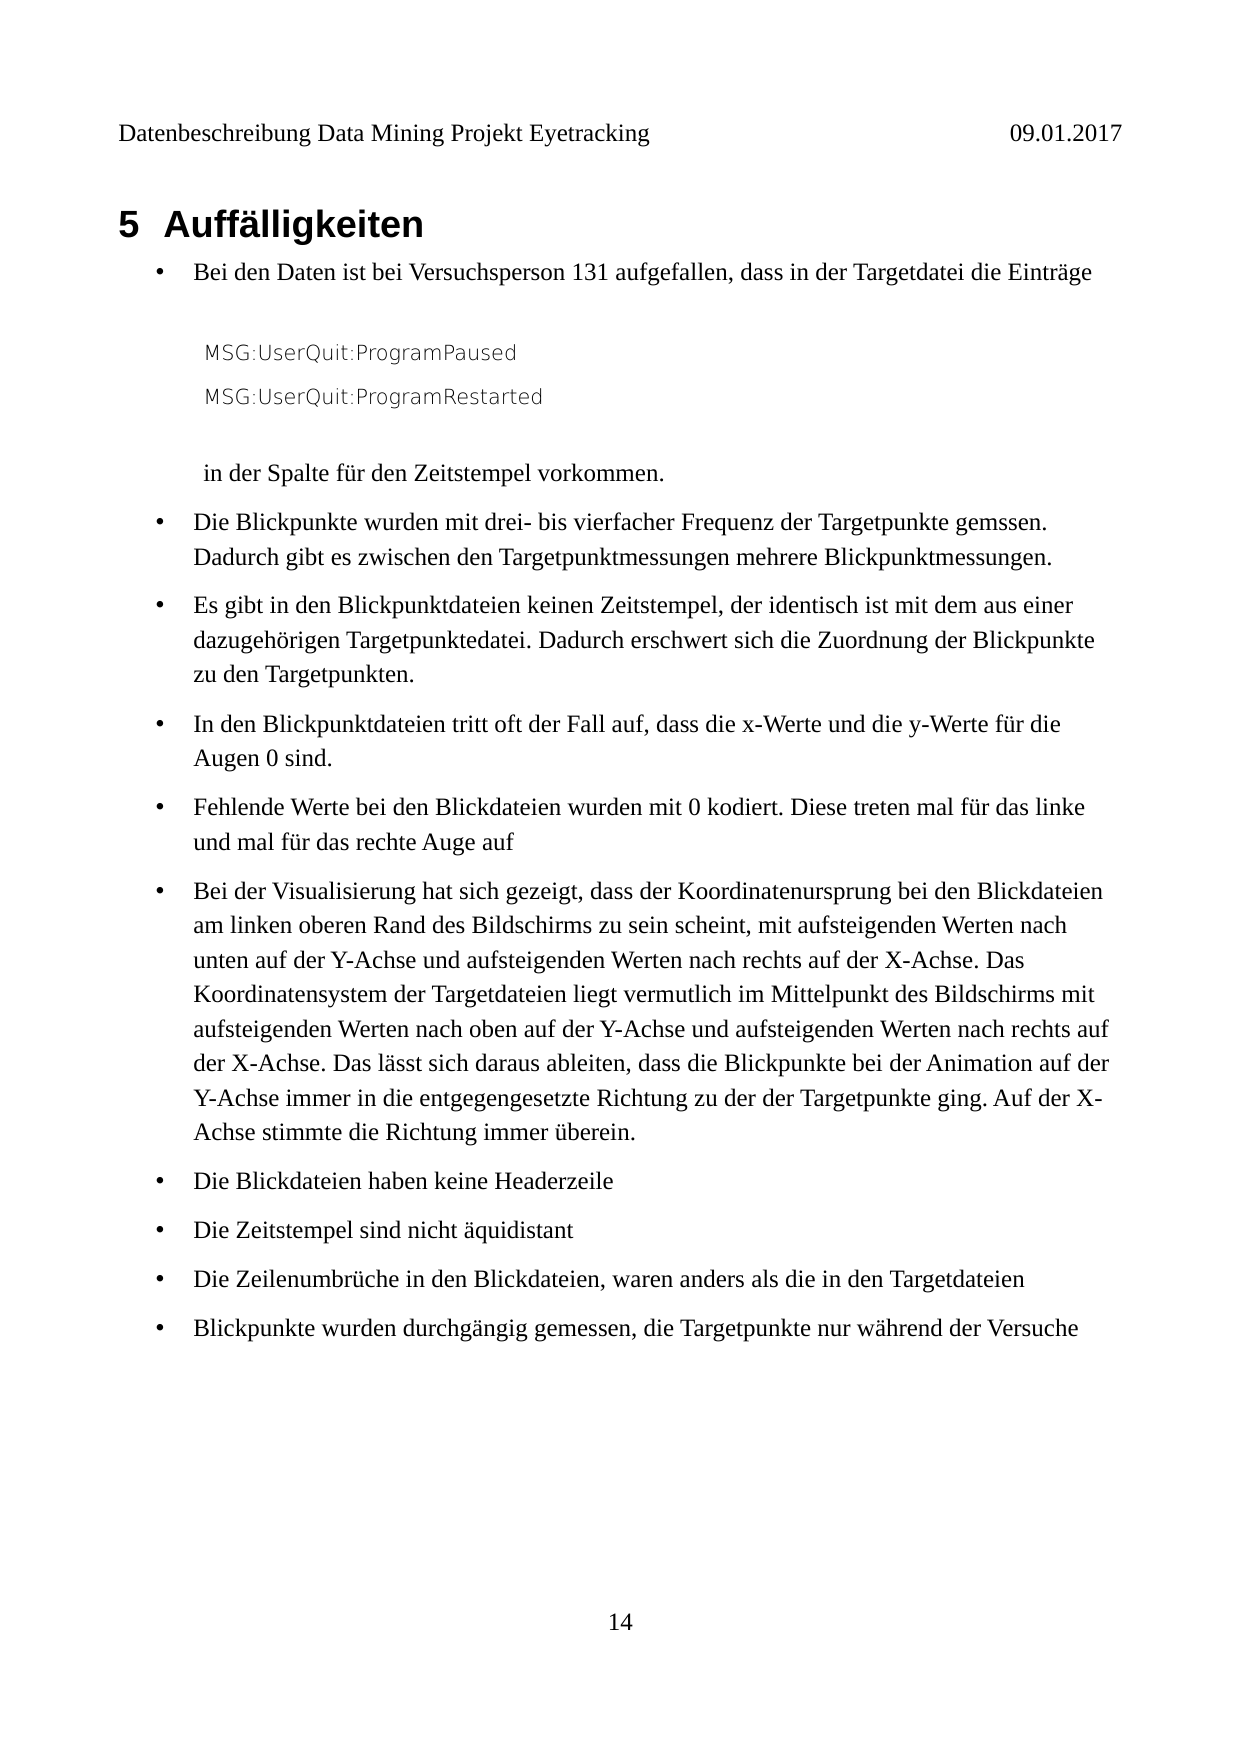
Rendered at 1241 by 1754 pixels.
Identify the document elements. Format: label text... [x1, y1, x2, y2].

subtitle Auffälligkeiten [118, 201, 1122, 245]
list Blickpunkte wurden durchgängig gemessen, die Targetpunkte nur während der Versuche [156, 1313, 1122, 1342]
list Die Zeitstempel sind nicht äquidistant [156, 1215, 1122, 1244]
text MSG:UserQuit:ProgramPaused [203, 341, 1122, 365]
list Bei den Daten ist bei Versuchsperson 131 aufgefallen, dass in der Targetdatei die Einträge [156, 257, 1122, 321]
list Die Blickdateien haben keine Headerzeile [156, 1166, 1122, 1195]
list Bei der Visualisierung hat sich gezeigt, dass der Koordinatenursprung bei den Blickdateien am linken oberen Rand des Bildschirms zu sein scheint, mit aufsteigenden Werten nach unten auf der Y-Achse und aufsteigenden Werten nach rechts auf der X-Achse. Das Koordinatensystem der Targetdateien liegt vermutlich im Mittelpunkt des Bildschirms mit aufsteigenden Werten nach oben auf der Y-Achse und aufsteigenden Werten nach rechts auf der X-Achse. Das lässt sich daraus ableiten, dass die Blickpunkte bei der Animation auf der Y-Achse immer in die entgegengesetzte Richtung zu der der Targetpunkte ging. Auf der X-Achse stimmte die Richtung immer überein. [156, 876, 1122, 1146]
list In den Blickpunktdateien tritt oft der Fall auf, dass die x-Werte und die y-Werte für die Augen 0 sind. [156, 709, 1122, 772]
list Die Zeilenumbrüche in den Blickdateien, waren anders als die in den Targetdateien [156, 1264, 1122, 1293]
list Die Blickpunkte wurden mit drei- bis vierfacher Frequenz der Targetpunkte gemssen. Dadurch gibt es zwischen den Targetpunktmessungen mehrere Blickpunktmessungen. [156, 507, 1122, 570]
list Es gibt in den Blickpunktdateien keinen Zeitstempel, der identisch ist mit dem aus einer dazugehörigen Targetpunktedatei. Dadurch erschwert sich die Zuordnung der Blickpunkte zu den Targetpunkten. [156, 591, 1122, 688]
text MSG:UserQuit:ProgramRestarted [203, 385, 1122, 409]
list Fehlende Werte bei den Blickdateien wurden mit 0 kodiert. Diese treten mal für das linke und mal für das rechte Auge auf [156, 792, 1122, 855]
text in der Spalte für den Zeitstempel vorkommen. [203, 458, 1122, 487]
